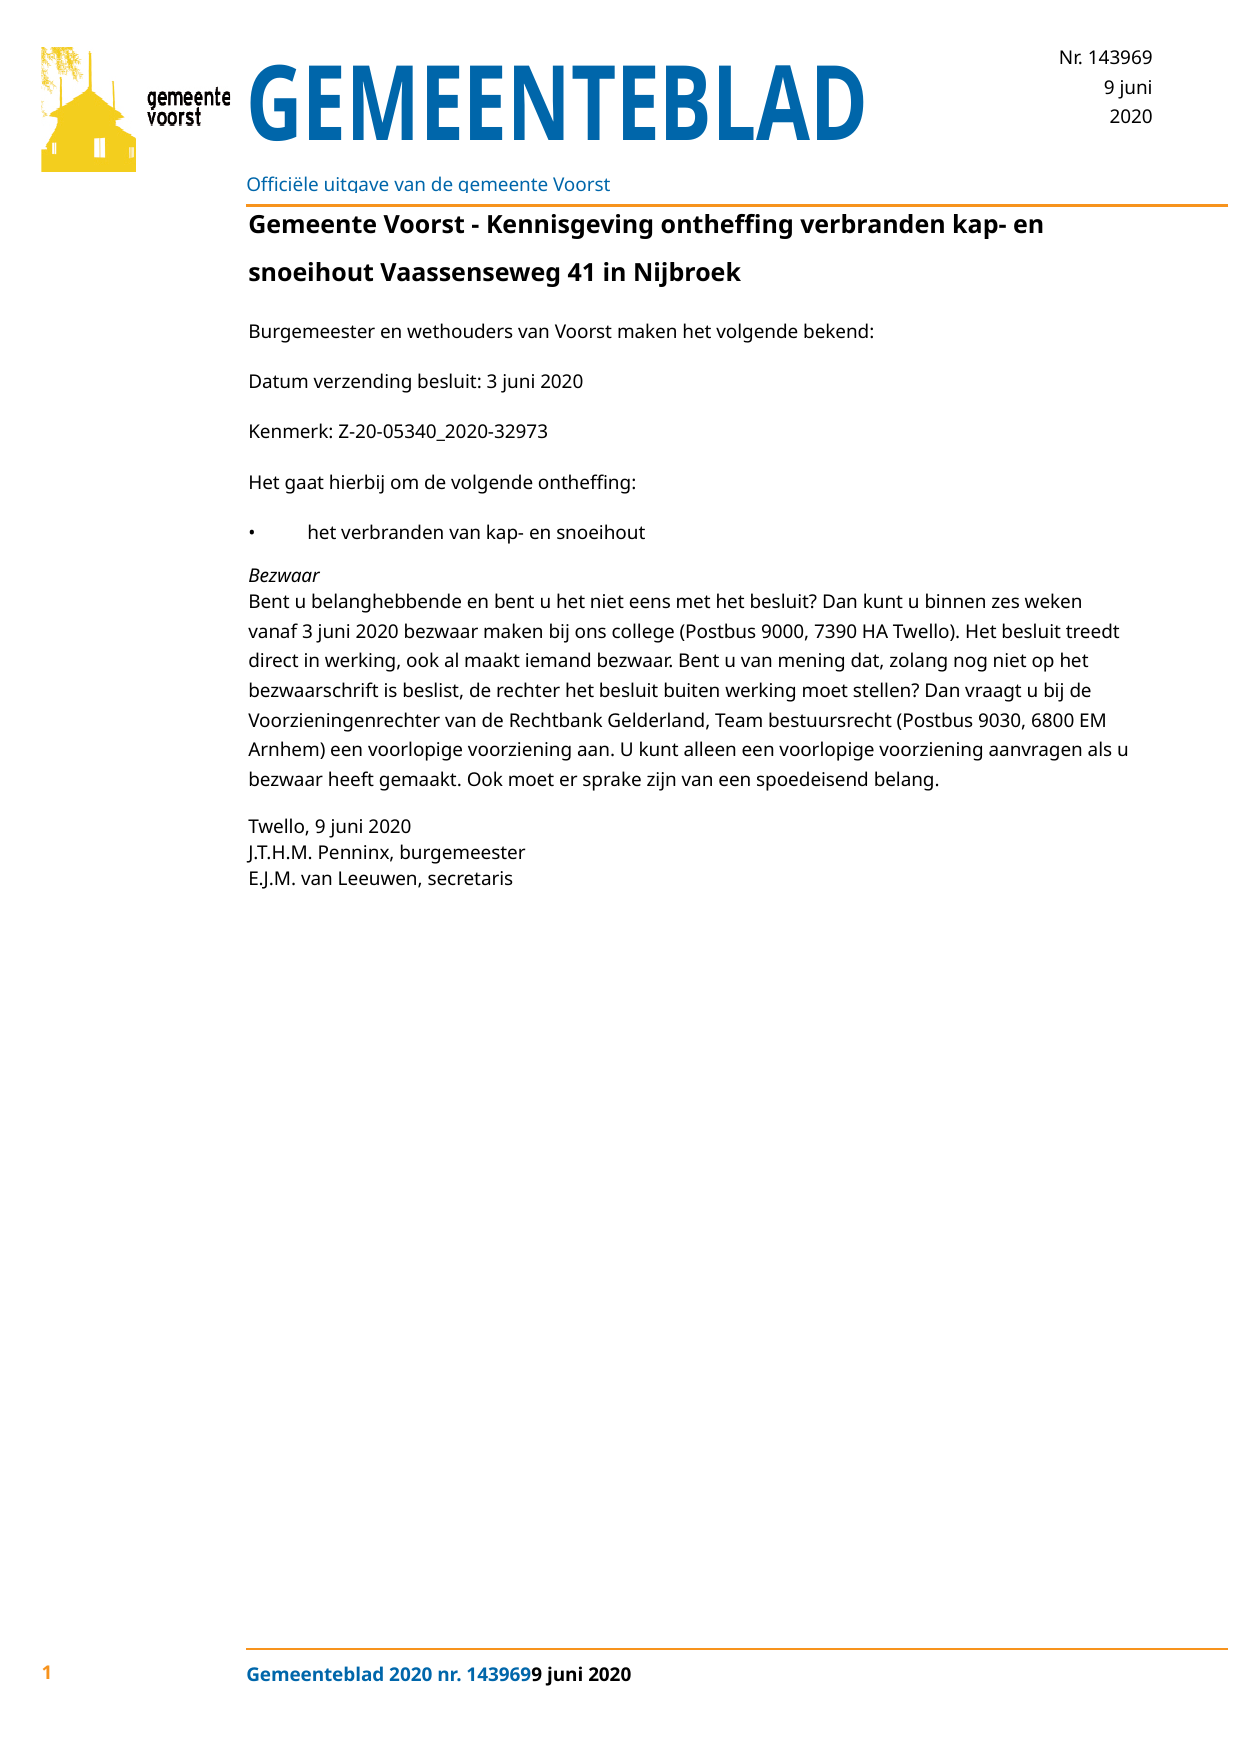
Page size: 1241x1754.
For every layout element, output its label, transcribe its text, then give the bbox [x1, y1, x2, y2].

text Bent u belanghebbende en bent u het niet eens met het besluit? Dan kunt u binnen zes weken vanaf 3 juni 2020 bezwaar maken bij ons college (Postbus 9000, 7390 HA Twello). Het besluit treedt direct in werking, ook al maakt iemand bezwaar. Bent u van mening dat, zolang nog niet op het bezwaarschrift is beslist, de rechter het besluit buiten werking moet stellen? Dan vraagt u bij de Voorzieningenrechter van de Rechtbank Gelderland, Team bestuursrecht (Postbus 9030, 6800 EM Arnhem) een voorlopige voorziening aan. U kunt alleen een voorlopige voorziening aanvragen als u bezwaar heeft gemaakt. Ook moet er sprake zijn van een spoedeisend belang. [248, 588, 1152, 792]
text Datum verzending besluit: 3 juni 2020 [248, 368, 1152, 394]
text Bezwaar [248, 563, 1152, 588]
text Gemeente Voorst - Kennisgeving ontheffing verbranden kap- en snoeihout Vaassenseweg 41 in Nijbroek [248, 207, 1152, 288]
picture [41, 47, 231, 172]
text Twello, 9 juni 2020 [248, 814, 1152, 839]
text Burgemeester en wethouders van Voorst maken het volgende bekend: [248, 318, 1152, 344]
text E.J.M. van Leeuwen, secretaris [248, 865, 1152, 891]
text J.T.H.M. Penninx, burgemeester [248, 839, 1152, 865]
list het verbranden van kap- en snoeihout [248, 519, 1152, 545]
text Het gaat hierbij om de volgende ontheffing: [248, 469, 1152, 495]
text Kenmerk: Z-20-05340_2020-32973 [248, 419, 1152, 444]
